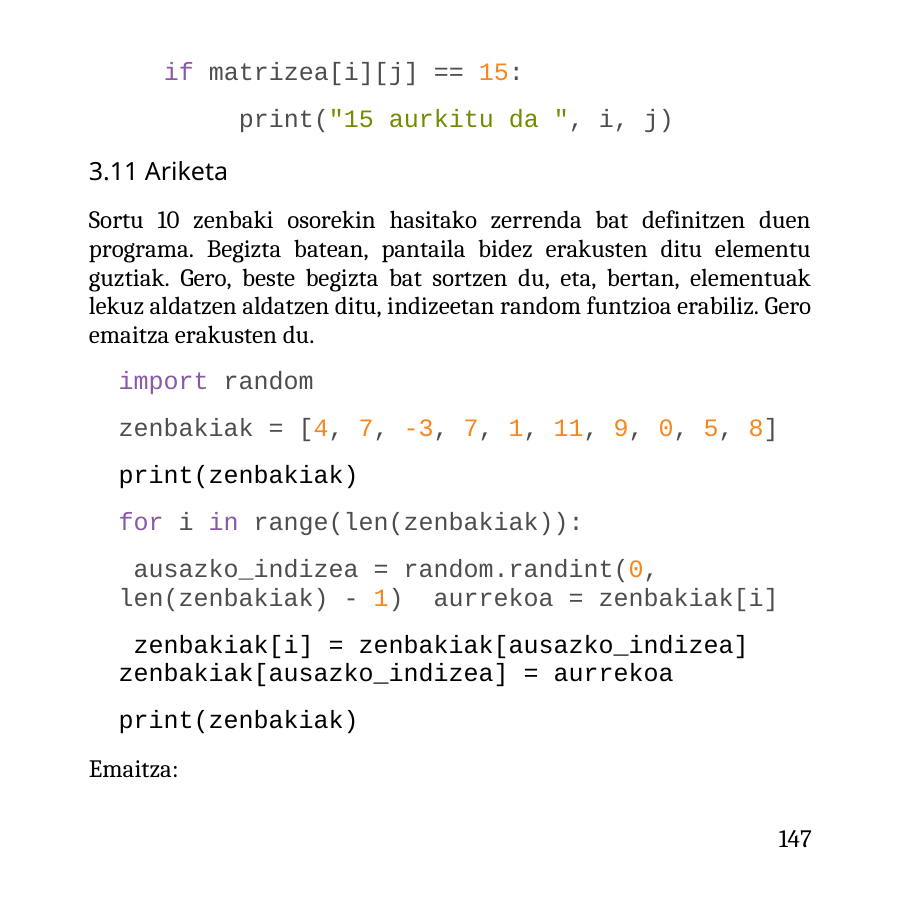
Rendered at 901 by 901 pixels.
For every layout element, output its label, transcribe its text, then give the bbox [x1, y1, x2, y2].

text ausazko_indizea = random.randint(0, len(zenbakiak) - 1) aurrekoa = zenbakiak[i] [118, 557, 811, 613]
text Sortu 10 zenbaki osorekin hasitako zerrenda bat definitzen duen programa. Begizta batean, pantaila bidez erakusten ditu elementu guztiak. Gero, beste begizta bat sortzen du, eta, bertan, elementuak lekuz aldatzen aldatzen ditu, indizeetan random funtzioa erabiliz. Gero emaitza erakusten du. [89, 206, 811, 350]
text if matrizea[i][j] == 15: [118, 59, 811, 87]
text zenbakiak[i] = zenbakiak[ausazko_indizea] zenbakiak[ausazko_indizea] = aurrekoa [118, 632, 811, 689]
text zenbakiak = [4, 7, -3, 7, 1, 11, 9, 0, 5, 8] [118, 416, 811, 444]
text 3.11 Ariketa [89, 153, 811, 187]
text for i in range(len(zenbakiak)): [118, 510, 811, 538]
text import random [118, 368, 811, 397]
text print(zenbakiak) [118, 708, 811, 736]
text print("15 aurkitu da ", i, j) [118, 106, 811, 134]
text print(zenbakiak) [118, 463, 811, 491]
text Emaitza: [89, 755, 811, 783]
